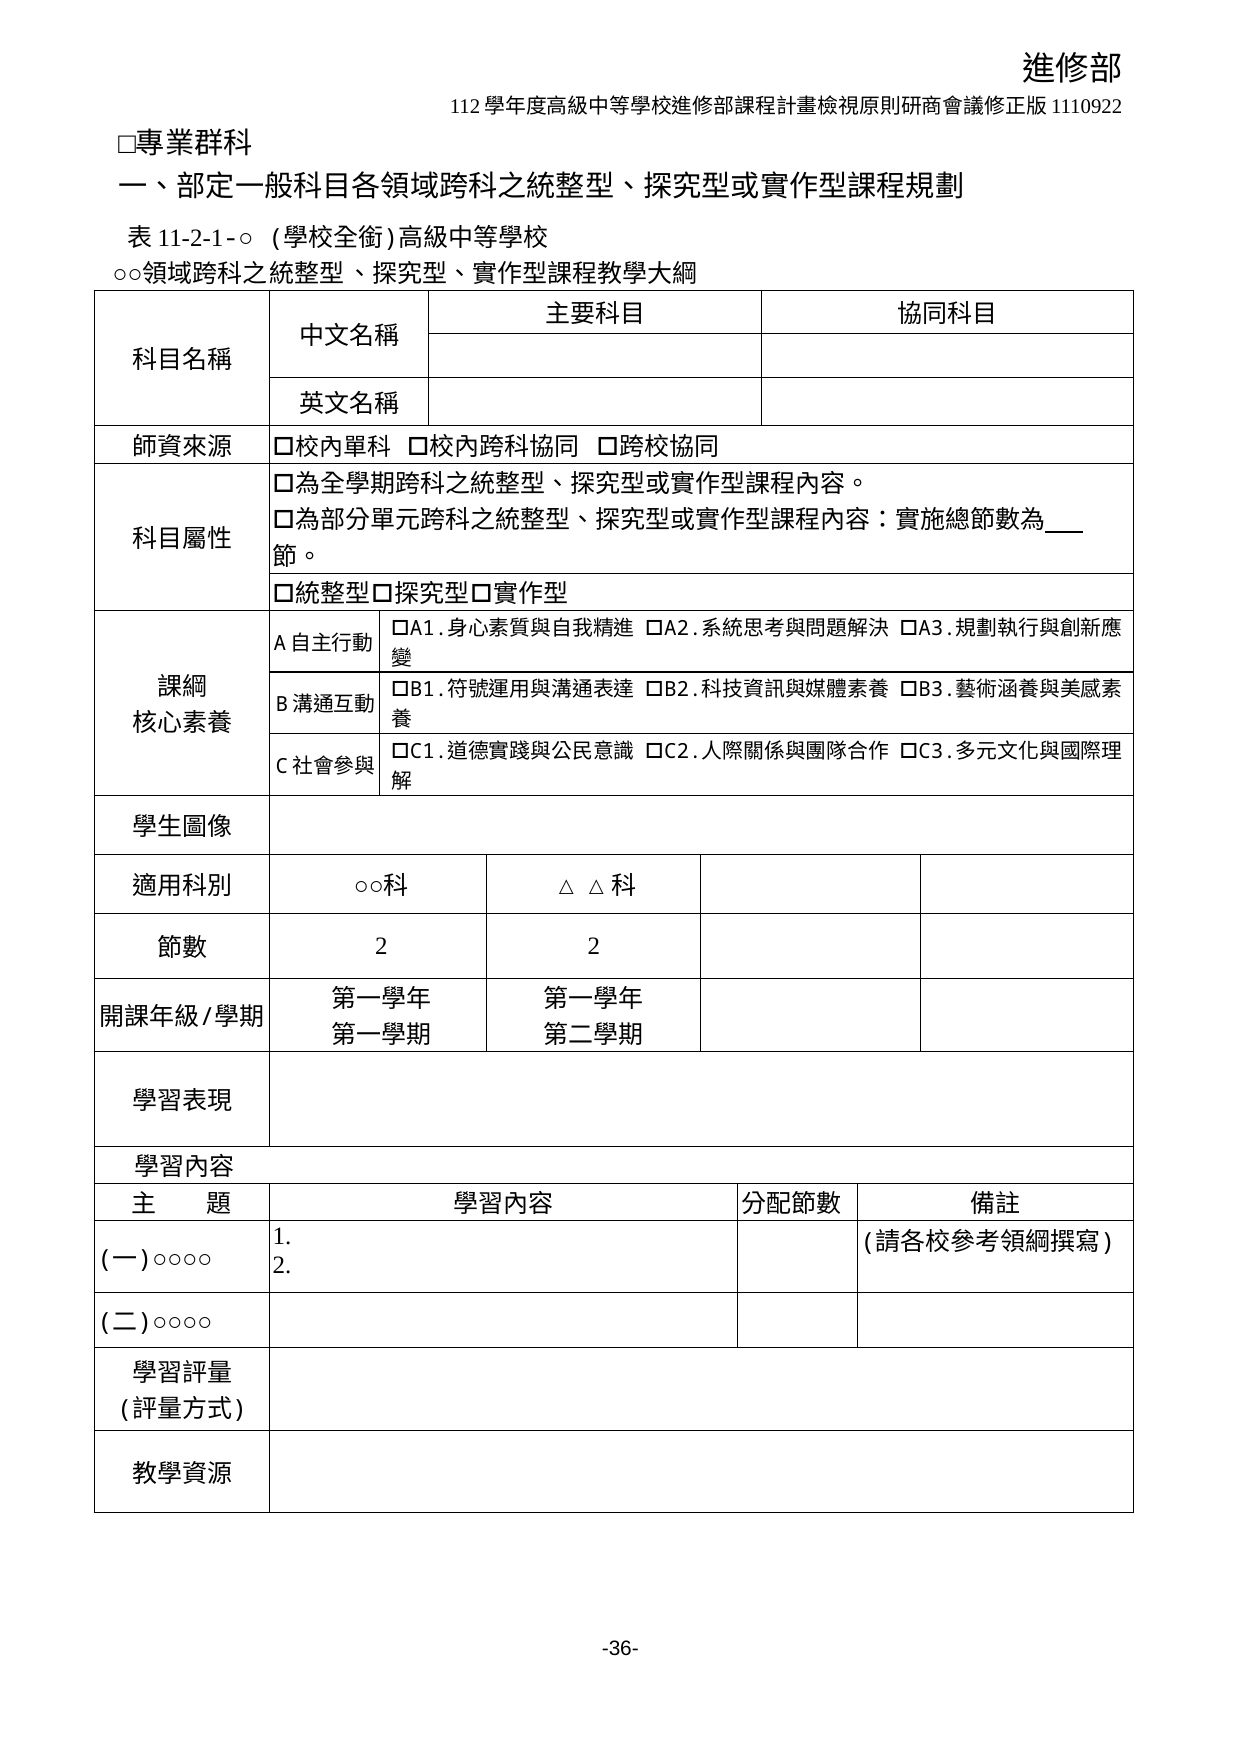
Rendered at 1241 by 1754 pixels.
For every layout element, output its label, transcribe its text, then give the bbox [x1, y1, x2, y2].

table_cell [738, 1293, 857, 1347]
table_cell [1141, 1347, 1146, 1429]
table_cell [1134, 671, 1141, 733]
table_cell [1141, 333, 1146, 377]
table_cell [738, 1221, 857, 1292]
table_cell [762, 378, 1133, 425]
table_cell [1141, 795, 1146, 853]
table_cell (二)○○○○ [95, 1293, 269, 1347]
table_cell [1134, 610, 1141, 671]
table_cell [701, 855, 920, 913]
table_header 主要科目 [429, 291, 761, 333]
text ○○領域跨科之 統整型 、探究型、實作型課程教學大綱 [112, 253, 1122, 289]
table_cell 第一學年 第二學期 [487, 979, 700, 1051]
table_cell [1141, 425, 1146, 463]
table_header [1134, 290, 1141, 333]
table_cell A1.身心素質與自我精進 A2.系統思考與問題解決 A3.規劃執行與創新應變 [380, 611, 1133, 671]
table_cell (請各校參考領綱撰寫) [858, 1221, 1133, 1292]
table_cell [1134, 333, 1141, 377]
table_cell 課綱 核心素養 [95, 611, 269, 794]
table_cell 適用科別 [95, 855, 269, 913]
table_cell [1141, 1051, 1146, 1146]
table_cell 學習內容 [95, 1147, 1133, 1183]
table_cell [921, 979, 1133, 1051]
table_cell C1.道德實踐與公民意識 C2.人際關係與團隊合作 C3.多元文化與國際理解 [380, 734, 1133, 794]
table_cell [1134, 854, 1141, 913]
table_cell [1134, 425, 1141, 463]
table_cell [1134, 1146, 1141, 1183]
table_cell [1141, 1430, 1146, 1512]
table_cell [921, 855, 1133, 913]
table_cell A自主行動 [270, 611, 379, 671]
table_header 科目名稱 [95, 291, 269, 425]
table_cell [270, 1293, 737, 1347]
table_cell 開課年級/學期 [95, 979, 269, 1051]
table_cell [1134, 1347, 1141, 1429]
table_cell [1134, 377, 1141, 425]
table_cell [1141, 733, 1146, 794]
table_header 中文名稱 [270, 291, 428, 377]
table_cell [1134, 1051, 1141, 1146]
table_cell 英文名稱 [270, 378, 428, 425]
table_cell [270, 1348, 1133, 1429]
table_cell [1134, 795, 1141, 853]
table_cell 學習內容 [270, 1184, 737, 1220]
text 一、部定一般科目各領域跨科之統整型、探究型或實作型課程規劃 [118, 162, 1152, 204]
table_cell [1141, 377, 1146, 425]
table_cell [1141, 671, 1146, 733]
table_cell △△科 [487, 855, 700, 913]
table_cell 學習表現 [95, 1052, 269, 1146]
table_cell [701, 979, 920, 1051]
table_cell [701, 914, 920, 978]
table_header [1141, 290, 1146, 333]
table_cell 學習評量 (評量方式) [95, 1348, 269, 1429]
table_cell [270, 1431, 1133, 1512]
table_cell [1134, 1430, 1141, 1512]
table_cell 校內單科 校內跨科協同 跨校協同 [270, 426, 1133, 463]
table_cell ○○科 [270, 855, 486, 913]
table_cell 備註 [858, 1184, 1133, 1220]
table_cell [429, 334, 761, 377]
table_cell 統整型 探究型 實作型 [270, 574, 1133, 610]
table_cell [270, 796, 1133, 853]
table_cell (一)○○○○ [95, 1221, 269, 1292]
table_cell 第一學年 第一學期 [270, 979, 486, 1051]
table_cell [1134, 733, 1141, 794]
table_cell [1141, 854, 1146, 913]
table_cell 2 [270, 914, 486, 978]
table_cell [858, 1293, 1133, 1347]
table_cell [1134, 573, 1141, 610]
table_cell [1141, 1146, 1146, 1183]
table_cell [1141, 1183, 1146, 1220]
table_cell [270, 1052, 1133, 1146]
table_cell [1141, 1292, 1146, 1347]
table_cell C社會參與 [270, 734, 379, 794]
table_cell 師資來源 [95, 426, 269, 463]
table_cell [1134, 1183, 1141, 1220]
text □專業群科 [118, 120, 1122, 162]
table_cell 節數 [95, 914, 269, 978]
table_cell 2 [487, 914, 700, 978]
table_cell 教學資源 [95, 1431, 269, 1512]
table_cell B1.符號運用與溝通表達 B2.科技資訊與媒體素養 B3.藝術涵養與美感素養 [380, 673, 1133, 733]
table_cell [1134, 1292, 1141, 1347]
table_cell 1. 2. [270, 1221, 737, 1292]
table_cell 科目屬性 [95, 464, 269, 610]
table_cell [1134, 1220, 1146, 1292]
table_header 協同科目 [762, 291, 1133, 333]
table_cell [429, 378, 761, 425]
table_cell 分配節數 [738, 1184, 857, 1220]
table_cell [1134, 463, 1141, 572]
text 表11-2-1-○ (學校全銜)高級中等學校 [112, 217, 1122, 253]
table_cell [762, 334, 1133, 377]
table_cell [1141, 978, 1146, 1051]
table_cell 學生圖像 [95, 796, 269, 853]
table_cell [1141, 463, 1146, 572]
table_cell [1141, 610, 1146, 671]
table_cell [1141, 913, 1146, 978]
table_cell B溝通互動 [270, 673, 379, 733]
table_cell 為全學期跨科之統整型、探究型或實作型課程內容。 為部分單元跨科之統整型、探究型或實作型課程內容：實施總節數為 節。 [270, 464, 1133, 572]
table_cell [921, 914, 1133, 978]
table_cell [1134, 913, 1141, 978]
table_cell 主 題 [95, 1184, 269, 1220]
table_cell [1134, 978, 1141, 1051]
table_cell [1141, 573, 1146, 610]
